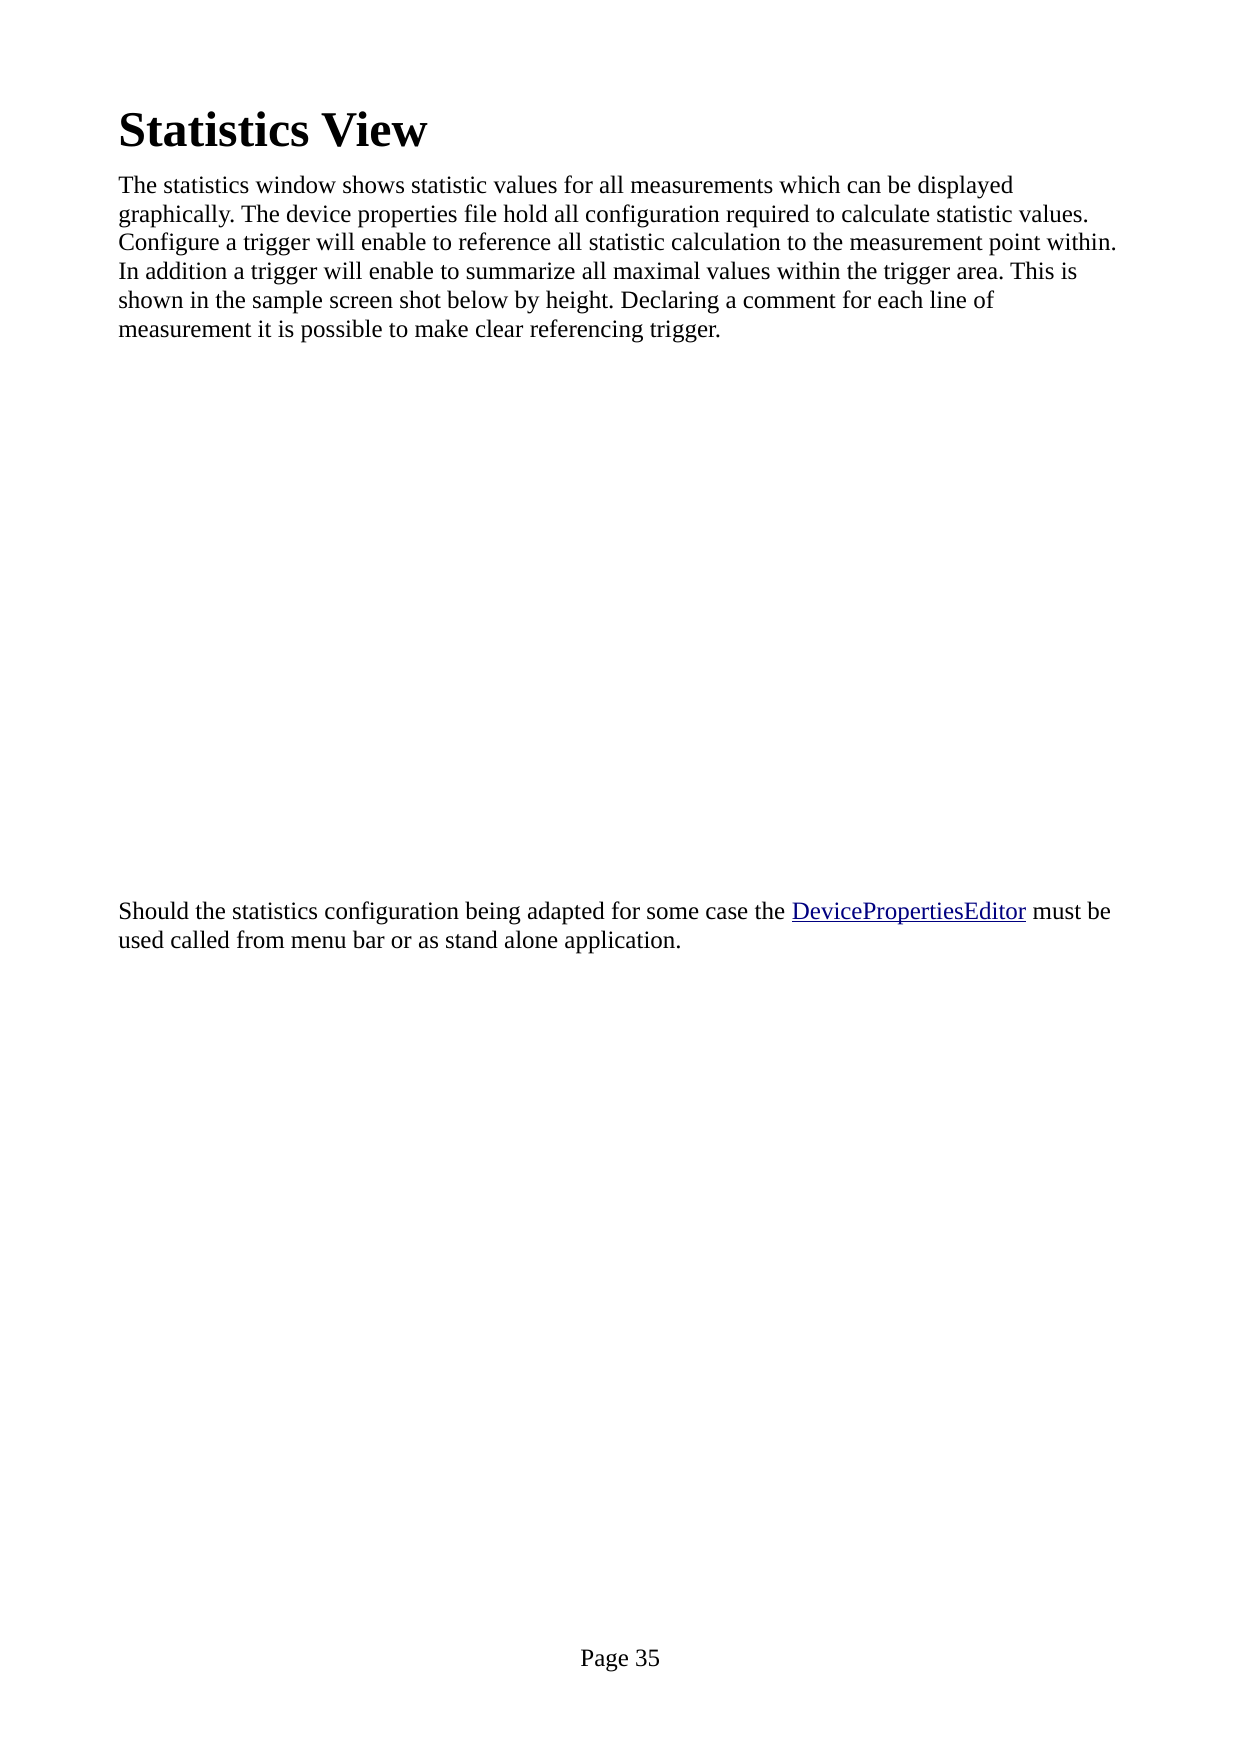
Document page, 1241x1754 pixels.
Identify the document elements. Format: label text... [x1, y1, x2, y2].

subtitle Statistics View [118, 100, 1122, 157]
text Should the statistics configuration being adapted for some case the DevicePropertiesEditor must be used called from menu bar or as stand alone application. [118, 896, 1122, 953]
text The statistics window shows statistic values for all measurements which can be displayed graphically. The device properties file hold all configuration required to calculate statistic values. Configure a trigger will enable to reference all statistic calculation to the measurement point within. In addition a trigger will enable to summarize all maximal values within the trigger area. This is shown in the sample screen shot below by height. Declaring a comment for each line of measurement it is possible to make clear referencing trigger. [118, 170, 1122, 342]
